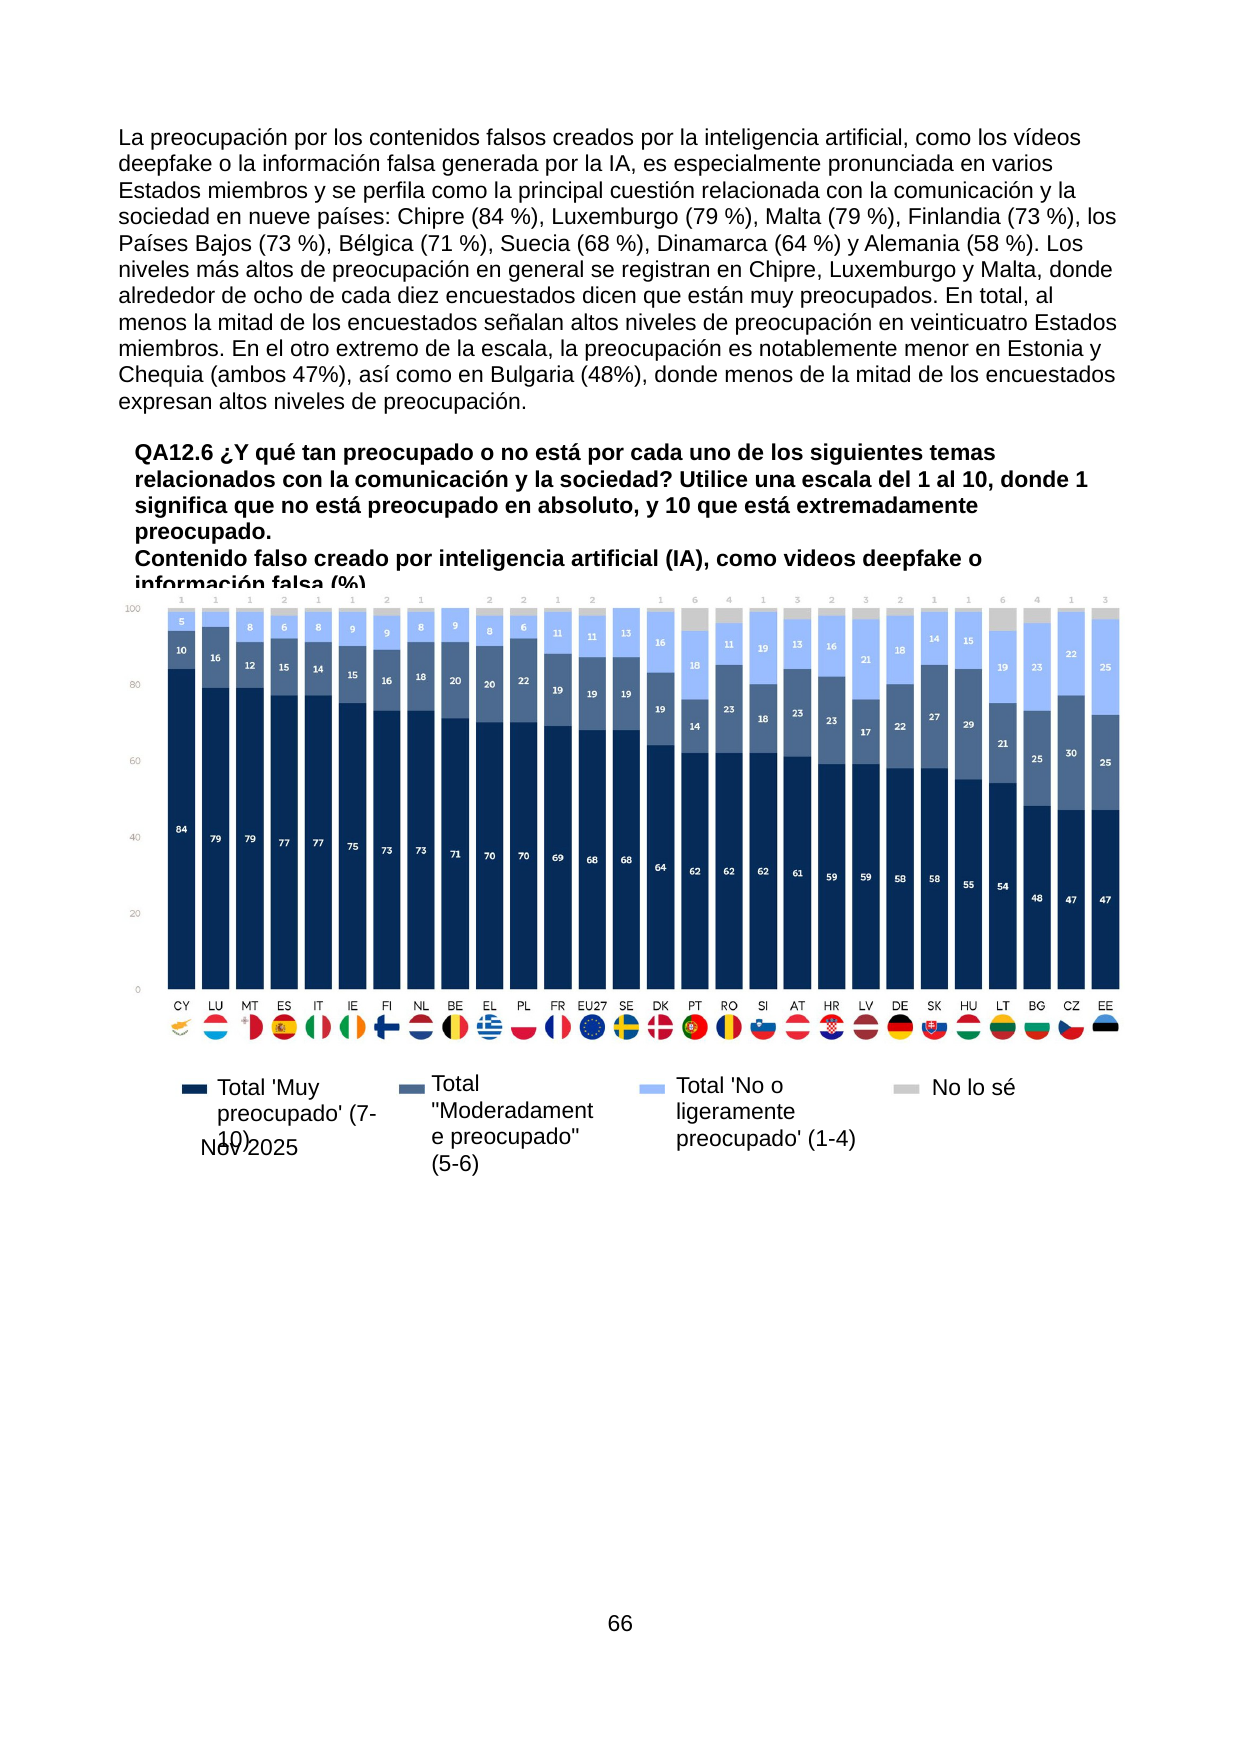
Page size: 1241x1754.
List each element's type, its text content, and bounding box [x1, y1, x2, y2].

text La preocupación por los contenidos falsos creados por la inteligencia artificial, como los vídeos deepfake o la información falsa generada por la IA, es especialmente pronunciada en varios Estados miembros y se perfila como la principal cuestión relacionada con la comunicación y la sociedad en nueve países: Chipre (84 %), Luxemburgo (79 %), Malta (79 %), Finlandia (73 %), los Países Bajos (73 %), Bélgica (71 %), Suecia (68 %), Dinamarca (64 %) y Alemania (58 %). Los niveles más altos de preocupación en general se registran en Chipre, Luxemburgo y Malta, donde alrededor de ocho de cada diez encuestados dicen que están muy preocupados. En total, al menos la mitad de los encuestados señalan altos niveles de preocupación en veinticuatro Estados miembros. En el otro extremo de la escala, la preocupación es notablemente menor en Estonia y Chequia (ambos 47%), así como en Bulgaria (48%), donde menos de la mitad de los encuestados expresan altos niveles de preocupación. [118, 124, 1122, 414]
picture [118, 588, 1125, 1049]
picture [174, 1075, 924, 1097]
